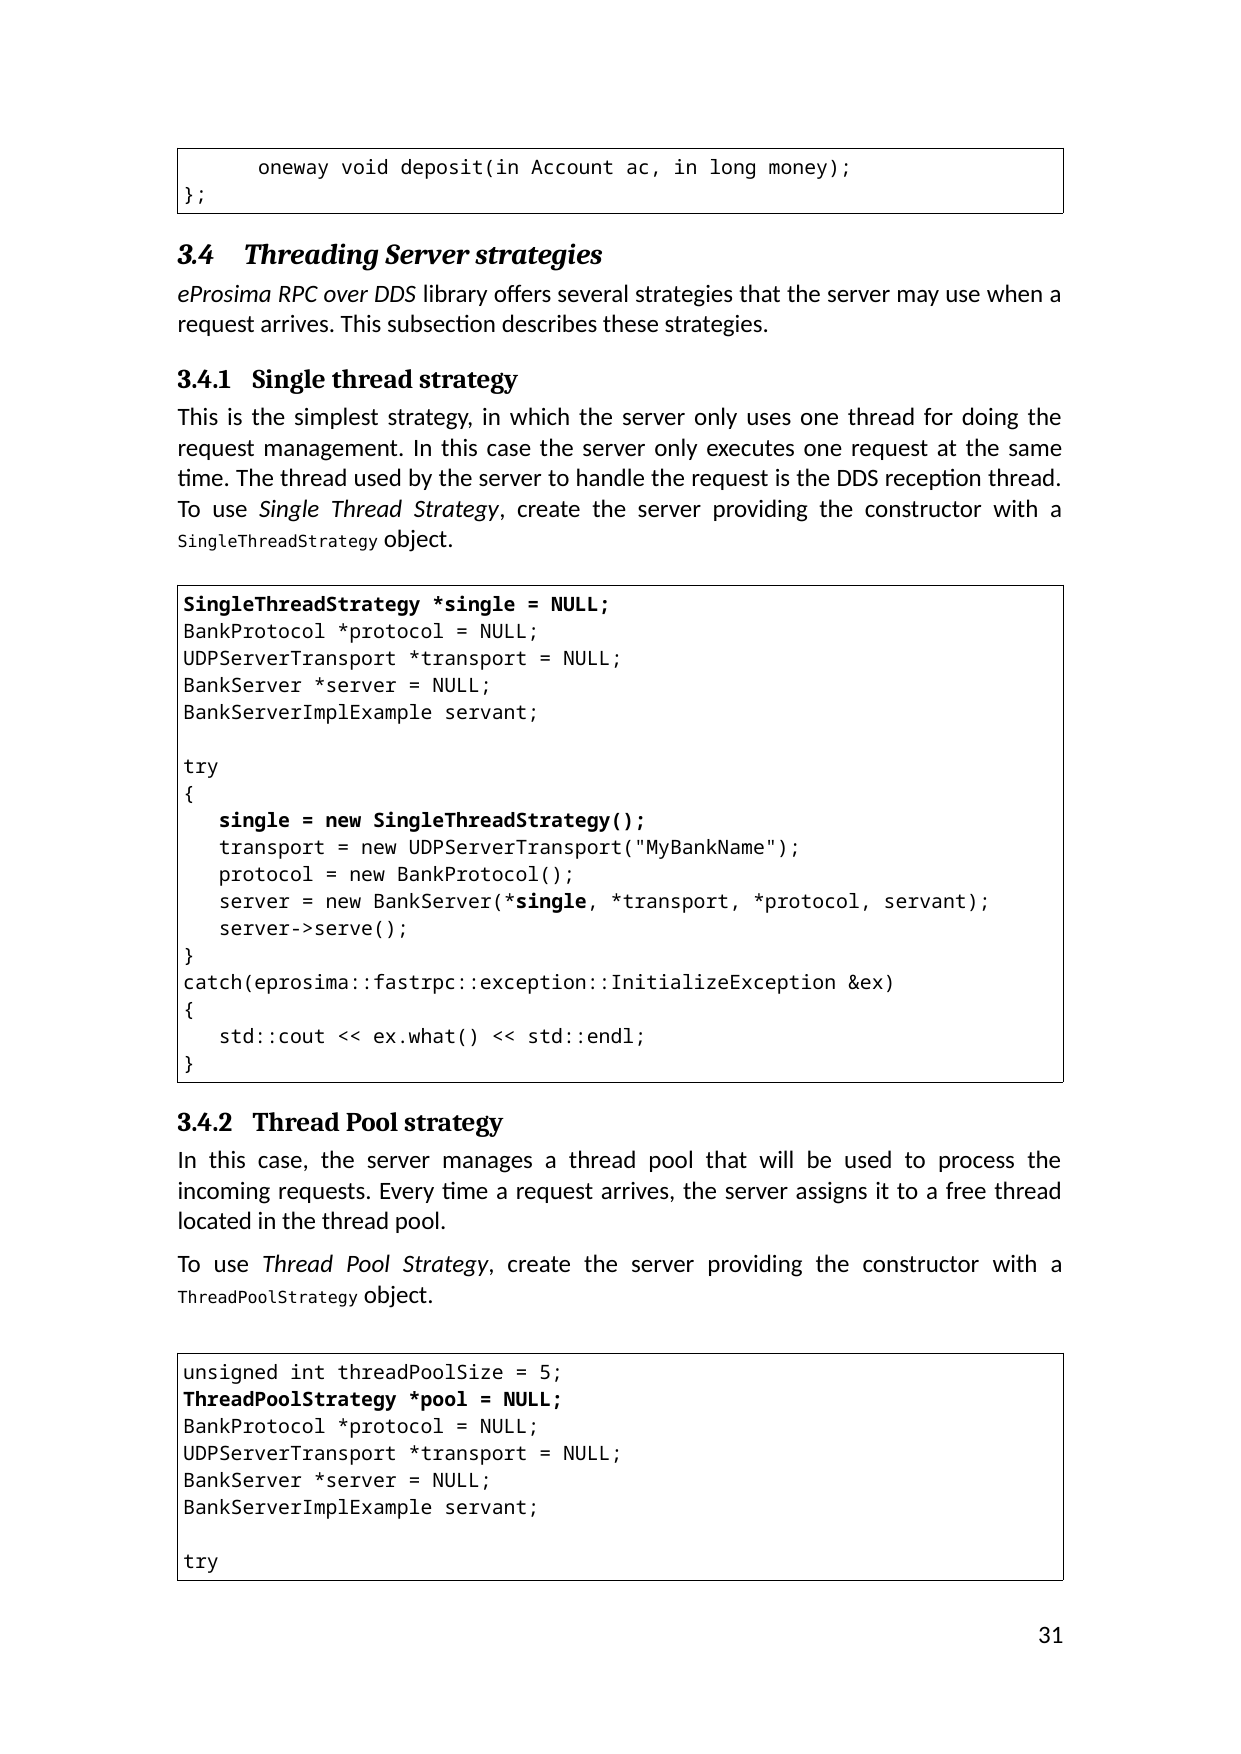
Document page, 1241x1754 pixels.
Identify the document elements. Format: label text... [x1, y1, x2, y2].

text This is the simplest strategy, in which the server only uses one thread for doing the request management. In this case the server only executes one request at the same time. The thread used by the server to handle the request is the DDS reception thread. To use Single Thread Strategy, create the server providing the constructor with a SingleThreadStrategy object. [177, 401, 1063, 554]
text In this case, the server manages a thread pool that will be used to process the incoming requests. Every time a request arrives, the server assigns it to a free thread located in the thread pool. [177, 1144, 1063, 1236]
text eProsima RPC over DDS library offers several strategies that the server may use when a request arrives. This subsection describes these strategies. [177, 278, 1063, 339]
text To use Thread Pool Strategy, create the server providing the constructor with a ThreadPoolStrategy object. [177, 1248, 1063, 1309]
subtitle Threading Server strategies [177, 238, 1063, 272]
table_header oneway void deposit(in Account ac, in long money); }; [178, 149, 1063, 213]
table_header unsigned int threadPoolSize = 5; ThreadPoolStrategy *pool = NULL; BankProtocol *protocol = NULL; UDPServerTransport *transport = NULL; BankServer *server = NULL; BankServerImplExample servant; try [178, 1354, 1063, 1580]
subtitle Thread Pool strategy [177, 1107, 1063, 1138]
subtitle Single thread strategy [177, 364, 1063, 395]
table_header SingleThreadStrategy *single = NULL; BankProtocol *protocol = NULL; UDPServerTransport *transport = NULL; BankServer *server = NULL; BankServerImplExample servant; try { single = new SingleThreadStrategy(); transport = new UDPServerTransport("MyBankName"); protocol = new BankProtocol(); server = new BankServer(*single, *transport, *protocol, servant); server->serve(); } catch(eprosima::fastrpc::exception::InitializeException &ex) { std::cout << ex.what() << std::endl; } [178, 586, 1063, 1082]
